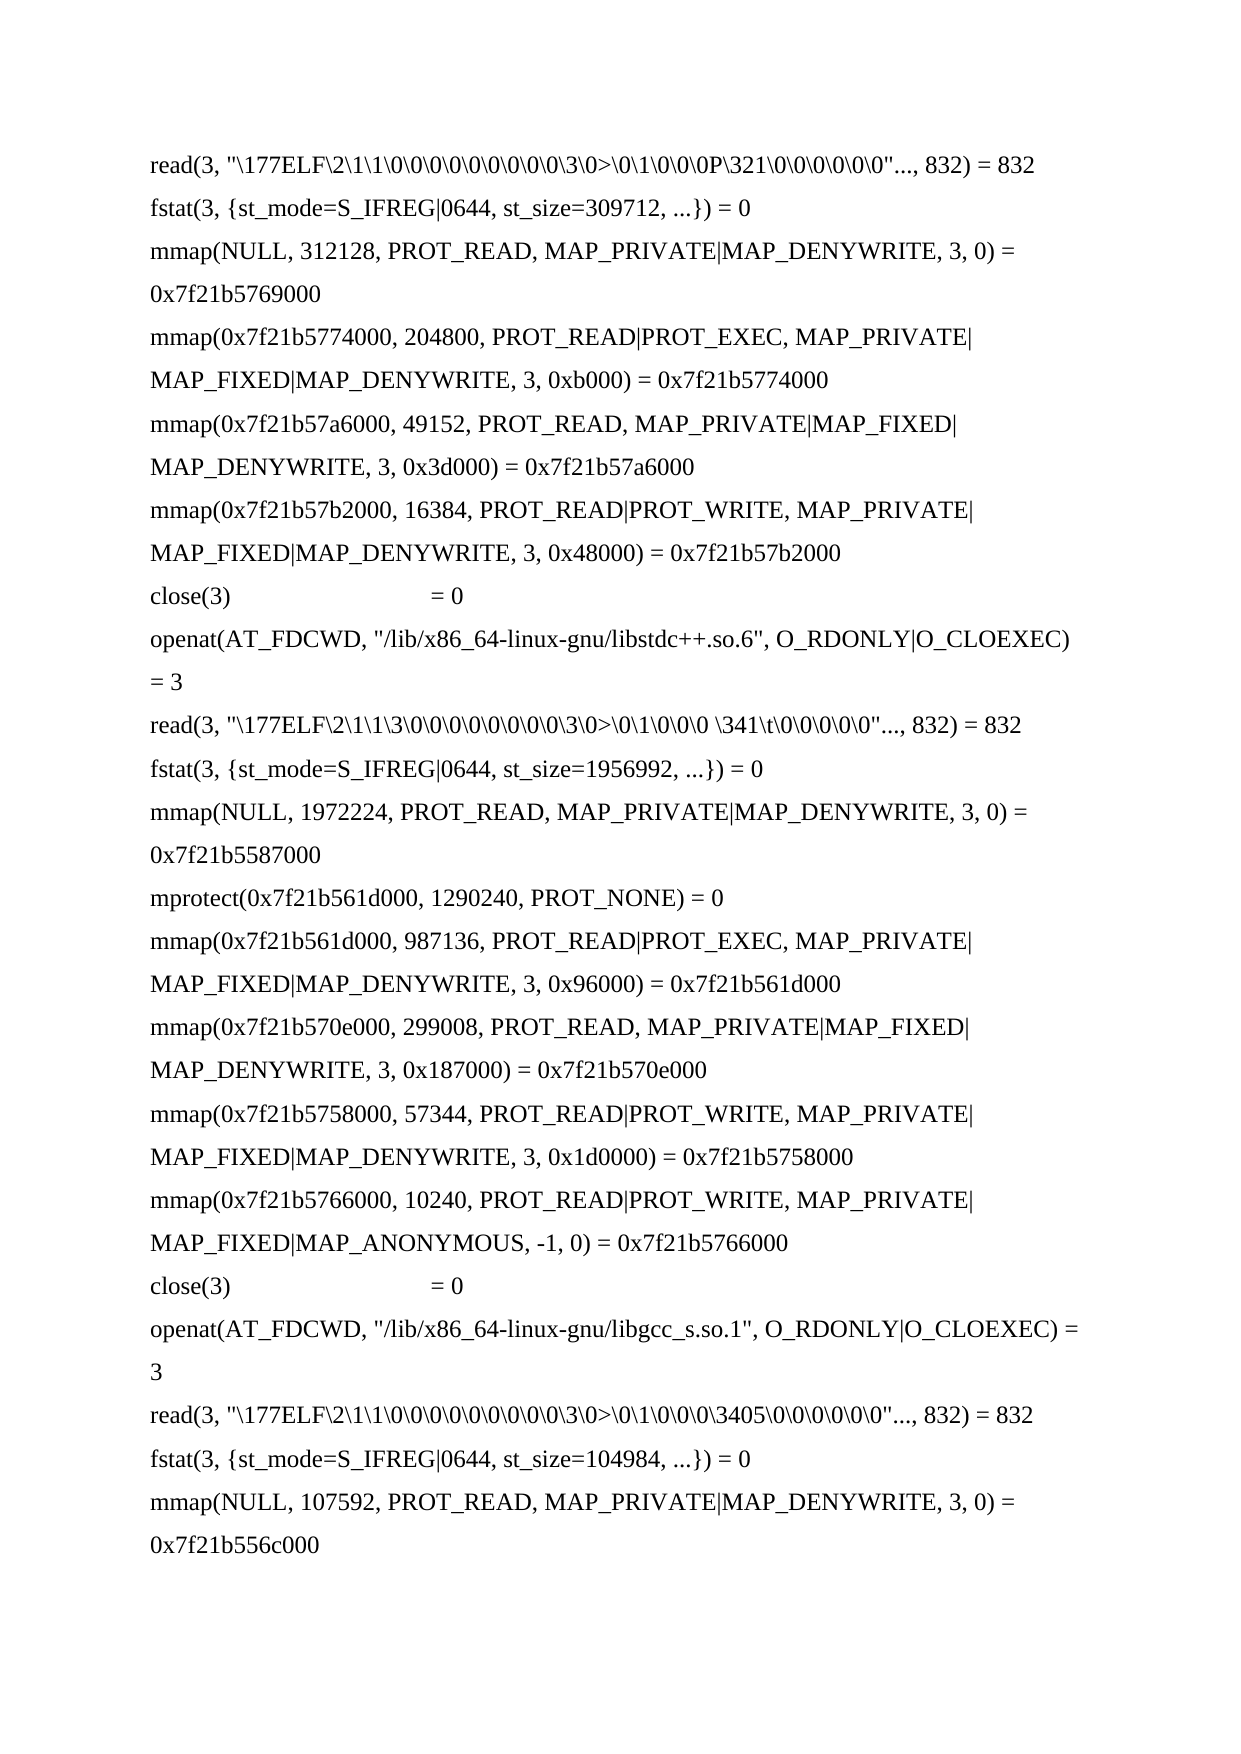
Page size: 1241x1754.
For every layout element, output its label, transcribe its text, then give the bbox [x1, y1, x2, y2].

text openat(AT_FDCWD, "/lib/x86_64-linux-gnu/libstdc++.so.6", O_RDONLY|O_CLOEXEC) = 3 [150, 624, 1090, 696]
text read(3, "\177ELF\2\1\1\0\0\0\0\0\0\0\0\0\3\0>\0\1\0\0\0P\321\0\0\0\0\0\0"..., 832) = 832 [150, 150, 1090, 179]
text close(3) = 0 [150, 1271, 1090, 1300]
text mmap(0x7f21b570e000, 299008, PROT_READ, MAP_PRIVATE|MAP_FIXED|MAP_DENYWRITE, 3, 0x187000) = 0x7f21b570e000 [150, 1012, 1090, 1084]
text read(3, "\177ELF\2\1\1\3\0\0\0\0\0\0\0\0\3\0>\0\1\0\0\0 \341\t\0\0\0\0\0"..., 832) = 832 [150, 711, 1090, 739]
text read(3, "\177ELF\2\1\1\0\0\0\0\0\0\0\0\0\3\0>\0\1\0\0\0\3405\0\0\0\0\0\0"..., 832) = 832 [150, 1401, 1090, 1429]
text mmap(0x7f21b5774000, 204800, PROT_READ|PROT_EXEC, MAP_PRIVATE|MAP_FIXED|MAP_DENYWRITE, 3, 0xb000) = 0x7f21b5774000 [150, 322, 1090, 394]
text mmap(0x7f21b5758000, 57344, PROT_READ|PROT_WRITE, MAP_PRIVATE|MAP_FIXED|MAP_DENYWRITE, 3, 0x1d0000) = 0x7f21b5758000 [150, 1099, 1090, 1171]
text openat(AT_FDCWD, "/lib/x86_64-linux-gnu/libgcc_s.so.1", O_RDONLY|O_CLOEXEC) = 3 [150, 1314, 1090, 1386]
text mmap(NULL, 107592, PROT_READ, MAP_PRIVATE|MAP_DENYWRITE, 3, 0) = 0x7f21b556c000 [150, 1487, 1090, 1559]
text mmap(NULL, 312128, PROT_READ, MAP_PRIVATE|MAP_DENYWRITE, 3, 0) = 0x7f21b5769000 [150, 236, 1090, 308]
text mmap(0x7f21b57a6000, 49152, PROT_READ, MAP_PRIVATE|MAP_FIXED|MAP_DENYWRITE, 3, 0x3d000) = 0x7f21b57a6000 [150, 409, 1090, 481]
text mmap(NULL, 1972224, PROT_READ, MAP_PRIVATE|MAP_DENYWRITE, 3, 0) = 0x7f21b5587000 [150, 797, 1090, 869]
text fstat(3, {st_mode=S_IFREG|0644, st_size=104984, ...}) = 0 [150, 1444, 1090, 1472]
text fstat(3, {st_mode=S_IFREG|0644, st_size=309712, ...}) = 0 [150, 193, 1090, 222]
text mmap(0x7f21b5766000, 10240, PROT_READ|PROT_WRITE, MAP_PRIVATE|MAP_FIXED|MAP_ANONYMOUS, -1, 0) = 0x7f21b5766000 [150, 1185, 1090, 1257]
text fstat(3, {st_mode=S_IFREG|0644, st_size=1956992, ...}) = 0 [150, 754, 1090, 782]
text mmap(0x7f21b561d000, 987136, PROT_READ|PROT_EXEC, MAP_PRIVATE|MAP_FIXED|MAP_DENYWRITE, 3, 0x96000) = 0x7f21b561d000 [150, 926, 1090, 998]
text mmap(0x7f21b57b2000, 16384, PROT_READ|PROT_WRITE, MAP_PRIVATE|MAP_FIXED|MAP_DENYWRITE, 3, 0x48000) = 0x7f21b57b2000 [150, 495, 1090, 567]
text mprotect(0x7f21b561d000, 1290240, PROT_NONE) = 0 [150, 883, 1090, 912]
text close(3) = 0 [150, 581, 1090, 610]
